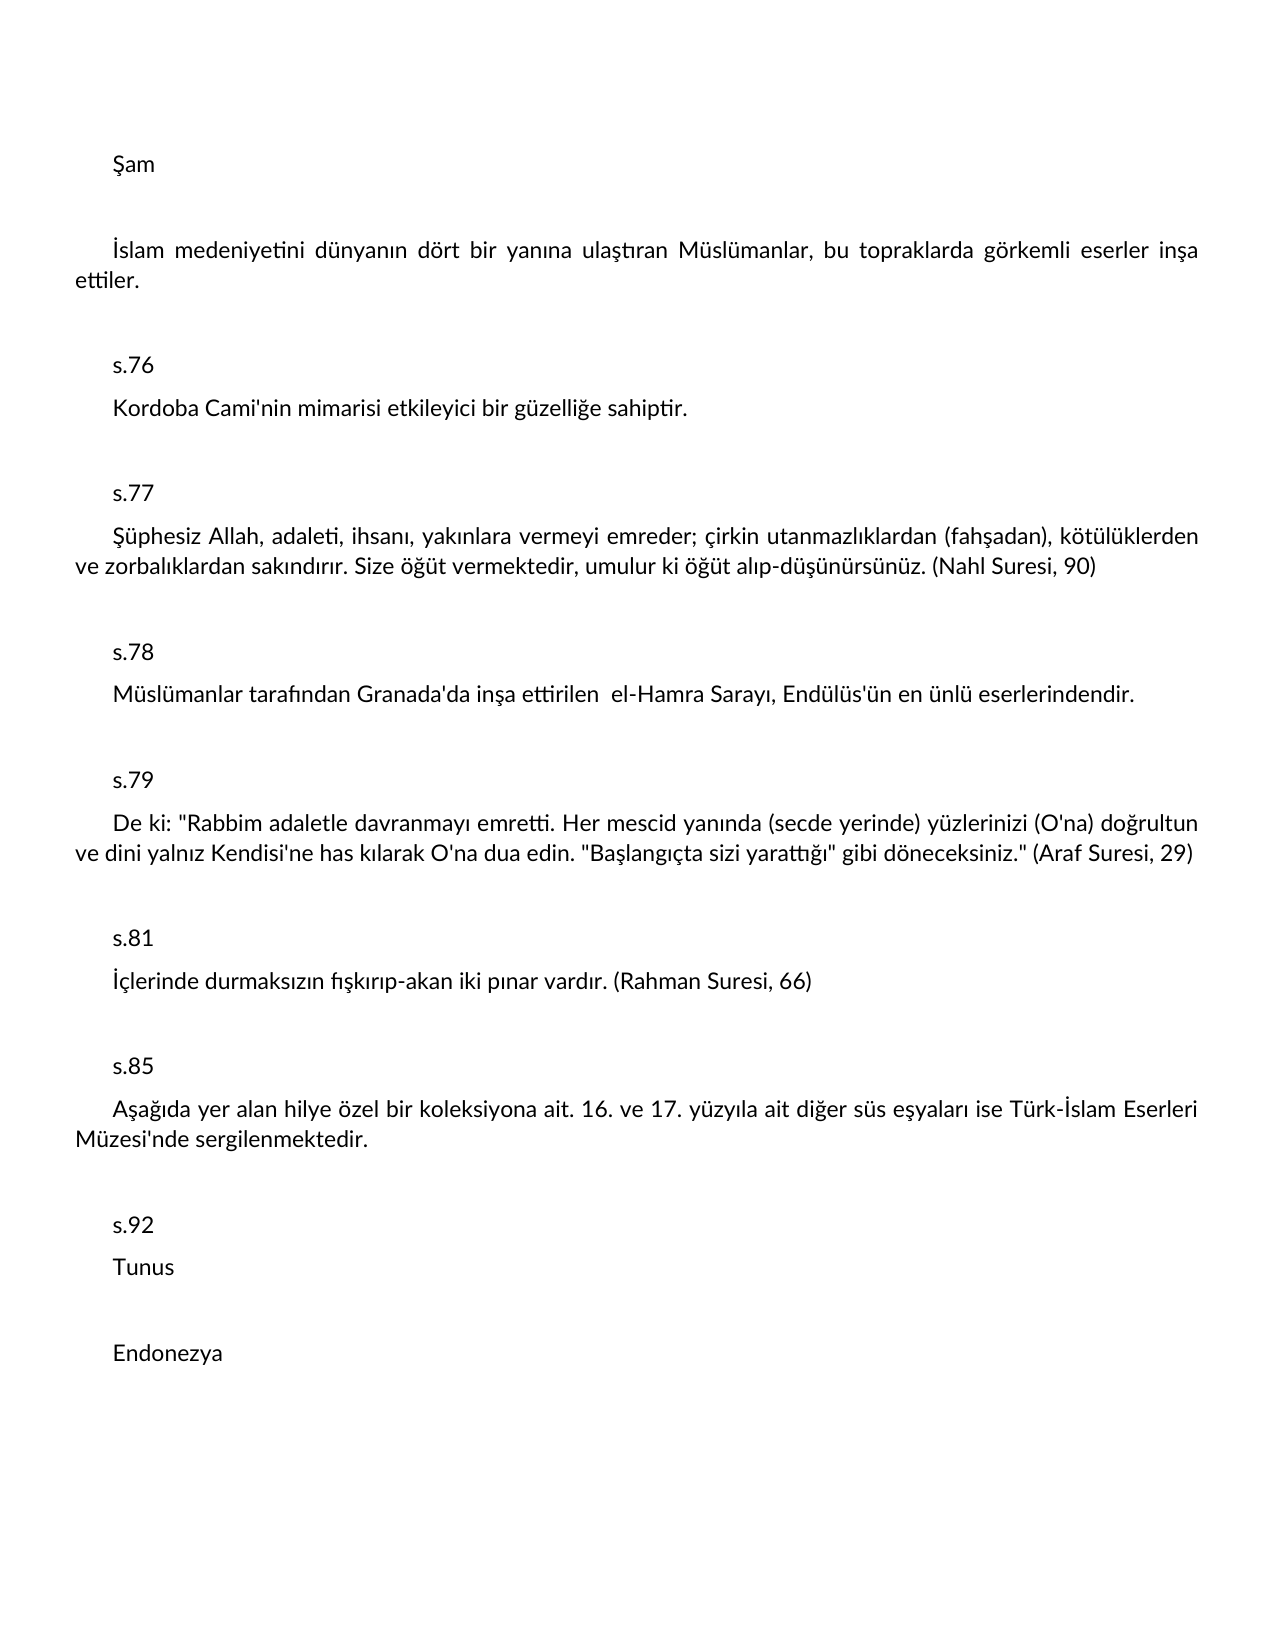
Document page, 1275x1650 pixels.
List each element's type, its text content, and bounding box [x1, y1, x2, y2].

text Şüphesiz Allah, adaleti, ihsanı, yakınlara vermeyi emreder; çirkin utanmazlıklardan (fahşadan), kötülüklerden ve zorbalıklardan sakındırır. Size öğüt vermektedir, umulur ki öğüt alıp-düşünürsünüz. (Nahl Suresi, 90) [75, 522, 1200, 579]
text s.76 [75, 351, 1200, 378]
text Tunus [75, 1253, 1200, 1281]
text İçlerinde durmaksızın fışkırıp-akan iki pınar vardır. (Rahman Suresi, 66) [75, 967, 1200, 994]
text Müslümanlar tarafından Granada'da inşa ettirilen el-Hamra Sarayı, Endülüs'ün en ünlü eserlerindendir. [75, 680, 1200, 708]
text De ki: "Rabbim adaletle davranmayı emretti. Her mescid yanında (secde yerinde) yüzlerinizi (O'na) doğrultun ve dini yalnız Kendisi'ne has kılarak O'na dua edin. "Başlangıçta sizi yarattığı" gibi döneceksiniz." (Araf Suresi, 29) [75, 808, 1200, 866]
text Kordoba Cami'nin mimarisi etkileyici bir güzelliğe sahiptir. [75, 394, 1200, 421]
text İslam medeniyetini dünyanın dört bir yanına ulaştıran Müslümanlar, bu topraklarda görkemli eserler inşa ettiler. [75, 235, 1200, 293]
text Aşağıda yer alan hilye özel bir koleksiyona ait. 16. ve 17. yüzyıla ait diğer süs eşyaları ise Türk-İslam Eserleri Müzesi'nde sergilenmektedir. [75, 1095, 1200, 1152]
text s.92 [75, 1210, 1200, 1238]
text s.81 [75, 924, 1200, 951]
text Şam [75, 150, 1200, 177]
text s.77 [75, 479, 1200, 507]
text Endonezya [75, 1338, 1200, 1366]
text s.78 [75, 637, 1200, 665]
text s.85 [75, 1052, 1200, 1079]
text s.79 [75, 766, 1200, 793]
